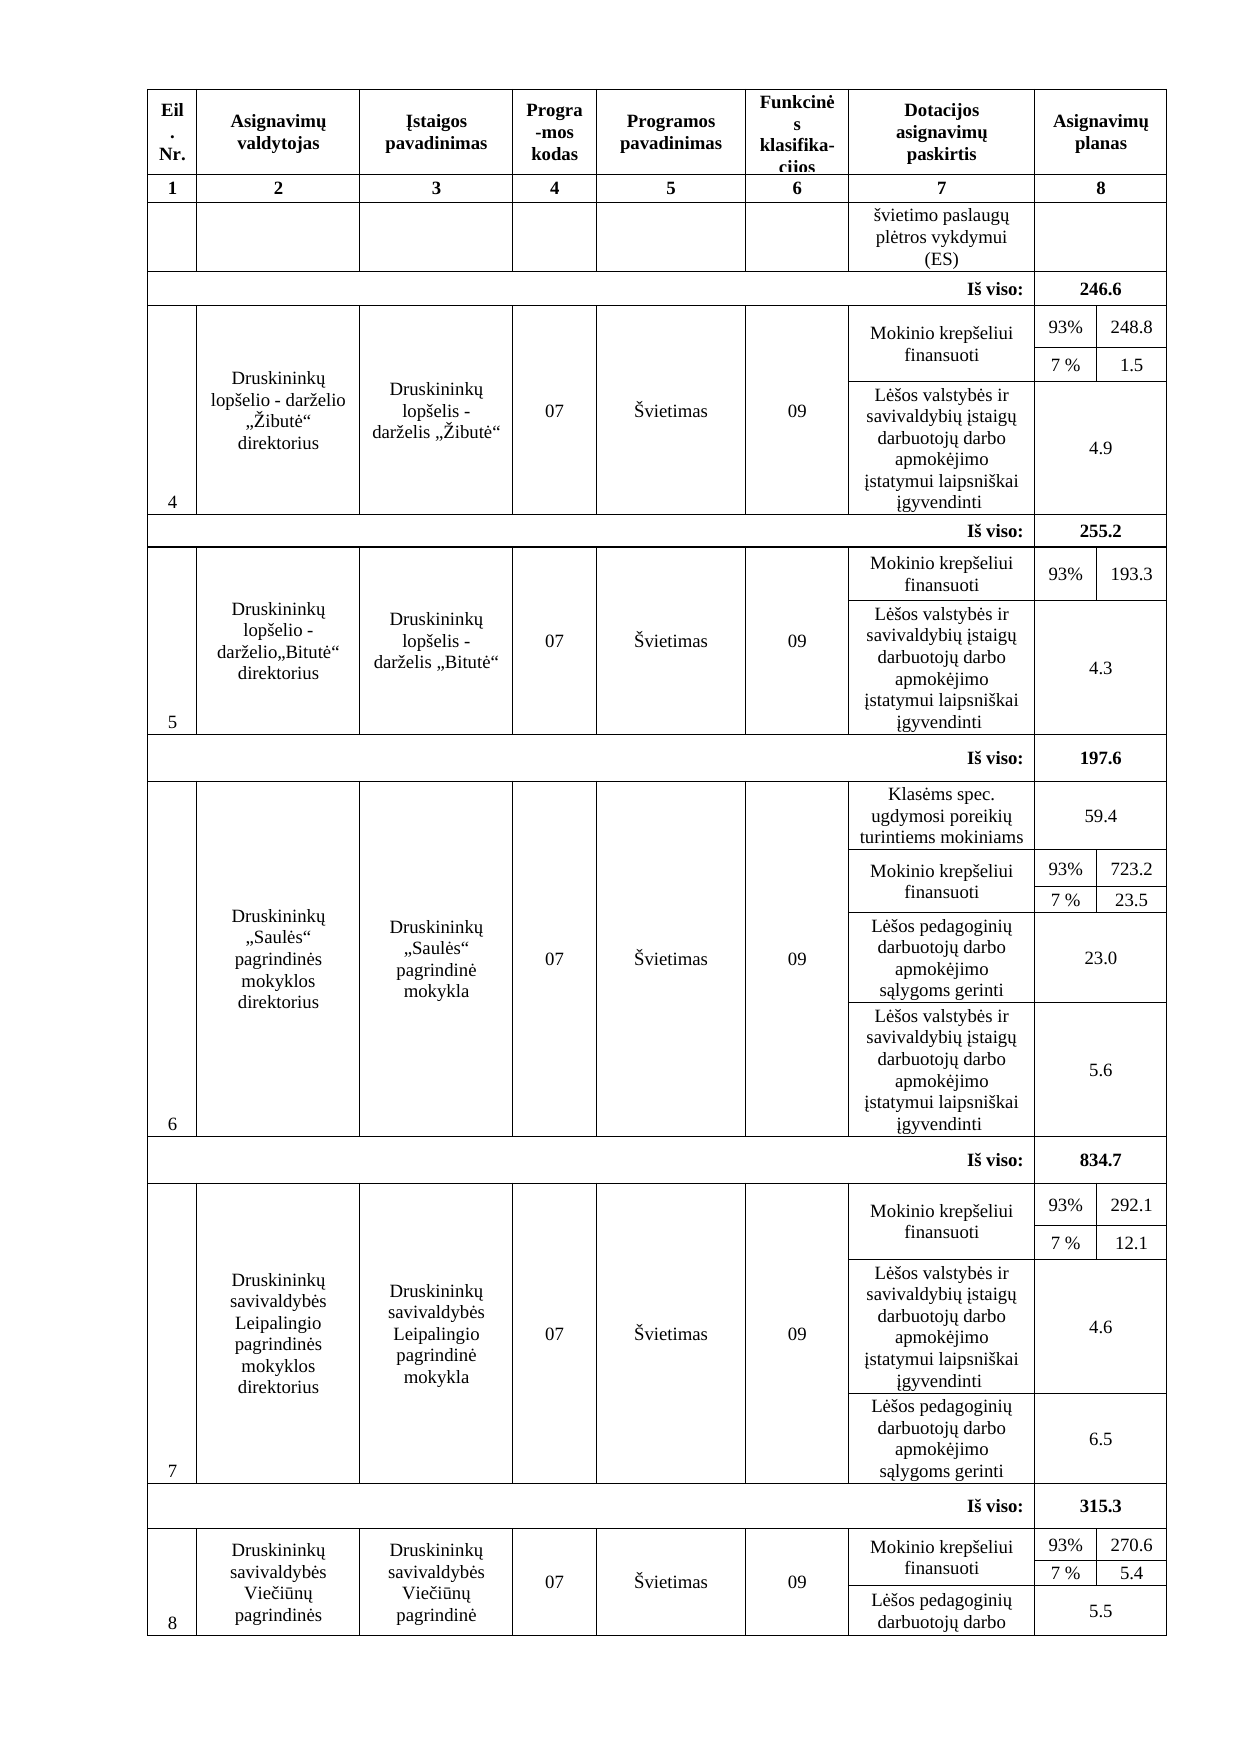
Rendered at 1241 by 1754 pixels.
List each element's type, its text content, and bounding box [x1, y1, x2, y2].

table_cell 292.1 [1097, 1184, 1166, 1225]
table_cell 93% [1035, 306, 1096, 347]
table_cell 5.6 [1035, 1003, 1166, 1136]
table_cell Mokinio krepšeliui finansuoti [849, 1529, 1034, 1585]
table_cell 1.5 [1097, 348, 1166, 381]
table_cell 834.7 [1035, 1137, 1166, 1183]
table_cell 270.6 [1097, 1529, 1166, 1559]
table_cell Iš viso: [148, 272, 1034, 305]
table_cell 5 [148, 548, 196, 734]
table_cell Švietimas [597, 782, 745, 1136]
table_cell 246.6 [1035, 272, 1166, 305]
table_header Įstaigos pavadinimas [360, 90, 512, 173]
table_header Dotacijos asignavimų paskirtis [849, 90, 1034, 173]
table_cell 93% [1035, 1184, 1096, 1225]
table_cell 09 [746, 1529, 848, 1635]
table_header Programos pavadinimas [597, 90, 745, 173]
table_cell Iš viso: [148, 1137, 1034, 1183]
table_cell Lėšos pedagoginių darbuotojų darbo [849, 1586, 1034, 1635]
table_cell 7 % [1035, 348, 1096, 381]
table_cell [597, 203, 745, 271]
table_header Progra-mos kodas [513, 90, 596, 173]
table_cell Švietimas [597, 1184, 745, 1483]
table_cell Švietimas [597, 1529, 745, 1635]
table_cell 59.4 [1035, 782, 1166, 849]
table_cell [1035, 203, 1166, 271]
table_cell švietimo paslaugų plėtros vykdymui (ES) [849, 203, 1034, 271]
table_cell 7 % [1035, 1561, 1096, 1585]
table_cell 4 [513, 175, 596, 202]
table_cell 93% [1035, 1529, 1096, 1559]
table_cell 7 % [1035, 887, 1096, 912]
table_cell 12.1 [1097, 1226, 1166, 1259]
table_cell Lėšos valstybės ir savivaldybių įstaigų darbuotojų darbo apmokėjimo įstatymui laipsniškai įgyvendinti [849, 382, 1034, 514]
table_header Asignavimų valdytojas [197, 90, 359, 173]
table_cell 09 [746, 782, 848, 1136]
table_cell Klasėms spec. ugdymosi poreikių turintiems mokiniams [849, 782, 1034, 849]
table_cell [197, 203, 359, 271]
table_cell 7 % [1035, 1226, 1096, 1259]
table_cell 315.3 [1035, 1484, 1166, 1528]
table_cell 07 [513, 548, 596, 734]
table_cell 23.5 [1097, 887, 1166, 912]
table_cell 6 [746, 175, 848, 202]
table_header Eil. Nr. [148, 90, 196, 173]
table_cell Druskininkų „Saulės“ pagrindinės mokyklos direktorius [197, 782, 359, 1136]
table_cell 07 [513, 782, 596, 1136]
table_cell Lėšos valstybės ir savivaldybių įstaigų darbuotojų darbo apmokėjimo įstatymui laipsniškai įgyvendinti [849, 601, 1034, 734]
table_cell Druskininkų lopšelis - darželis „Bitutė“ [360, 548, 512, 734]
table_cell [746, 203, 848, 271]
table_cell 5.4 [1097, 1561, 1166, 1585]
table_cell Lėšos pedagoginių darbuotojų darbo apmokėjimo sąlygoms gerinti [849, 1394, 1034, 1483]
table_cell 09 [746, 548, 848, 734]
table_cell 2 [197, 175, 359, 202]
table_cell 8 [1035, 175, 1166, 202]
table_cell Iš viso: [148, 515, 1034, 546]
table_cell Lėšos valstybės ir savivaldybių įstaigų darbuotojų darbo apmokėjimo įstatymui laipsniškai įgyvendinti [849, 1003, 1034, 1136]
table_cell 4.9 [1035, 382, 1166, 514]
table_cell Druskininkų savivaldybės Leipalingio pagrindinės mokyklos direktorius [197, 1184, 359, 1483]
table_header Funkcinės klasifika-cijos kodas [746, 90, 848, 173]
table_cell 8 [148, 1529, 196, 1635]
table_cell 23.0 [1035, 913, 1166, 1002]
table_cell 09 [746, 1184, 848, 1483]
table_cell 93% [1035, 850, 1096, 886]
table_cell Mokinio krepšeliui finansuoti [849, 1184, 1034, 1259]
table_cell 193.3 [1097, 548, 1166, 600]
table_cell Druskininkų lopšelio - darželio „Žibutė“ direktorius [197, 306, 359, 514]
table_cell [513, 203, 596, 271]
table_cell 93% [1035, 548, 1096, 600]
table_cell Lėšos pedagoginių darbuotojų darbo apmokėjimo sąlygoms gerinti [849, 913, 1034, 1002]
table_cell Druskininkų savivaldybės Leipalingio pagrindinė mokykla [360, 1184, 512, 1483]
table_cell Druskininkų savivaldybės Viečiūnų pagrindinė [360, 1529, 512, 1635]
table_cell Druskininkų savivaldybės Viečiūnų pagrindinės [197, 1529, 359, 1635]
table_cell 4.6 [1035, 1260, 1166, 1393]
table_cell 1 [148, 175, 196, 202]
table_cell 197.6 [1035, 735, 1166, 781]
table_cell 07 [513, 1184, 596, 1483]
table_cell Švietimas [597, 548, 745, 734]
table_cell [148, 203, 196, 271]
table_cell 5 [597, 175, 745, 202]
table_cell 248.8 [1097, 306, 1166, 347]
table_cell Druskininkų lopšelis - darželis „Žibutė“ [360, 306, 512, 514]
table_cell 7 [849, 175, 1034, 202]
table_cell 6.5 [1035, 1394, 1166, 1483]
table_cell Lėšos valstybės ir savivaldybių įstaigų darbuotojų darbo apmokėjimo įstatymui laipsniškai įgyvendinti [849, 1260, 1034, 1393]
table_cell Mokinio krepšeliui finansuoti [849, 850, 1034, 912]
table_cell 5.5 [1035, 1586, 1166, 1635]
table_cell 4 [148, 306, 196, 514]
table_cell 6 [148, 782, 196, 1136]
table_cell Druskininkų lopšelio - darželio„Bitutė“ direktorius [197, 548, 359, 734]
table_cell 255.2 [1035, 515, 1166, 546]
table_cell 07 [513, 1529, 596, 1635]
table_cell Švietimas [597, 306, 745, 514]
table_cell 4.3 [1035, 601, 1166, 734]
table_cell Iš viso: [148, 1484, 1034, 1528]
table_cell 07 [513, 306, 596, 514]
table_cell Iš viso: [148, 735, 1034, 781]
table_cell [360, 203, 512, 271]
table_header Asignavimų planas [1035, 90, 1166, 173]
table_cell Mokinio krepšeliui finansuoti [849, 306, 1034, 381]
table_cell 3 [360, 175, 512, 202]
table_cell Mokinio krepšeliui finansuoti [849, 548, 1034, 600]
table_cell Druskininkų „Saulės“ pagrindinė mokykla [360, 782, 512, 1136]
table_cell 7 [148, 1184, 196, 1483]
table_cell 723.2 [1097, 850, 1166, 886]
table_cell 09 [746, 306, 848, 514]
